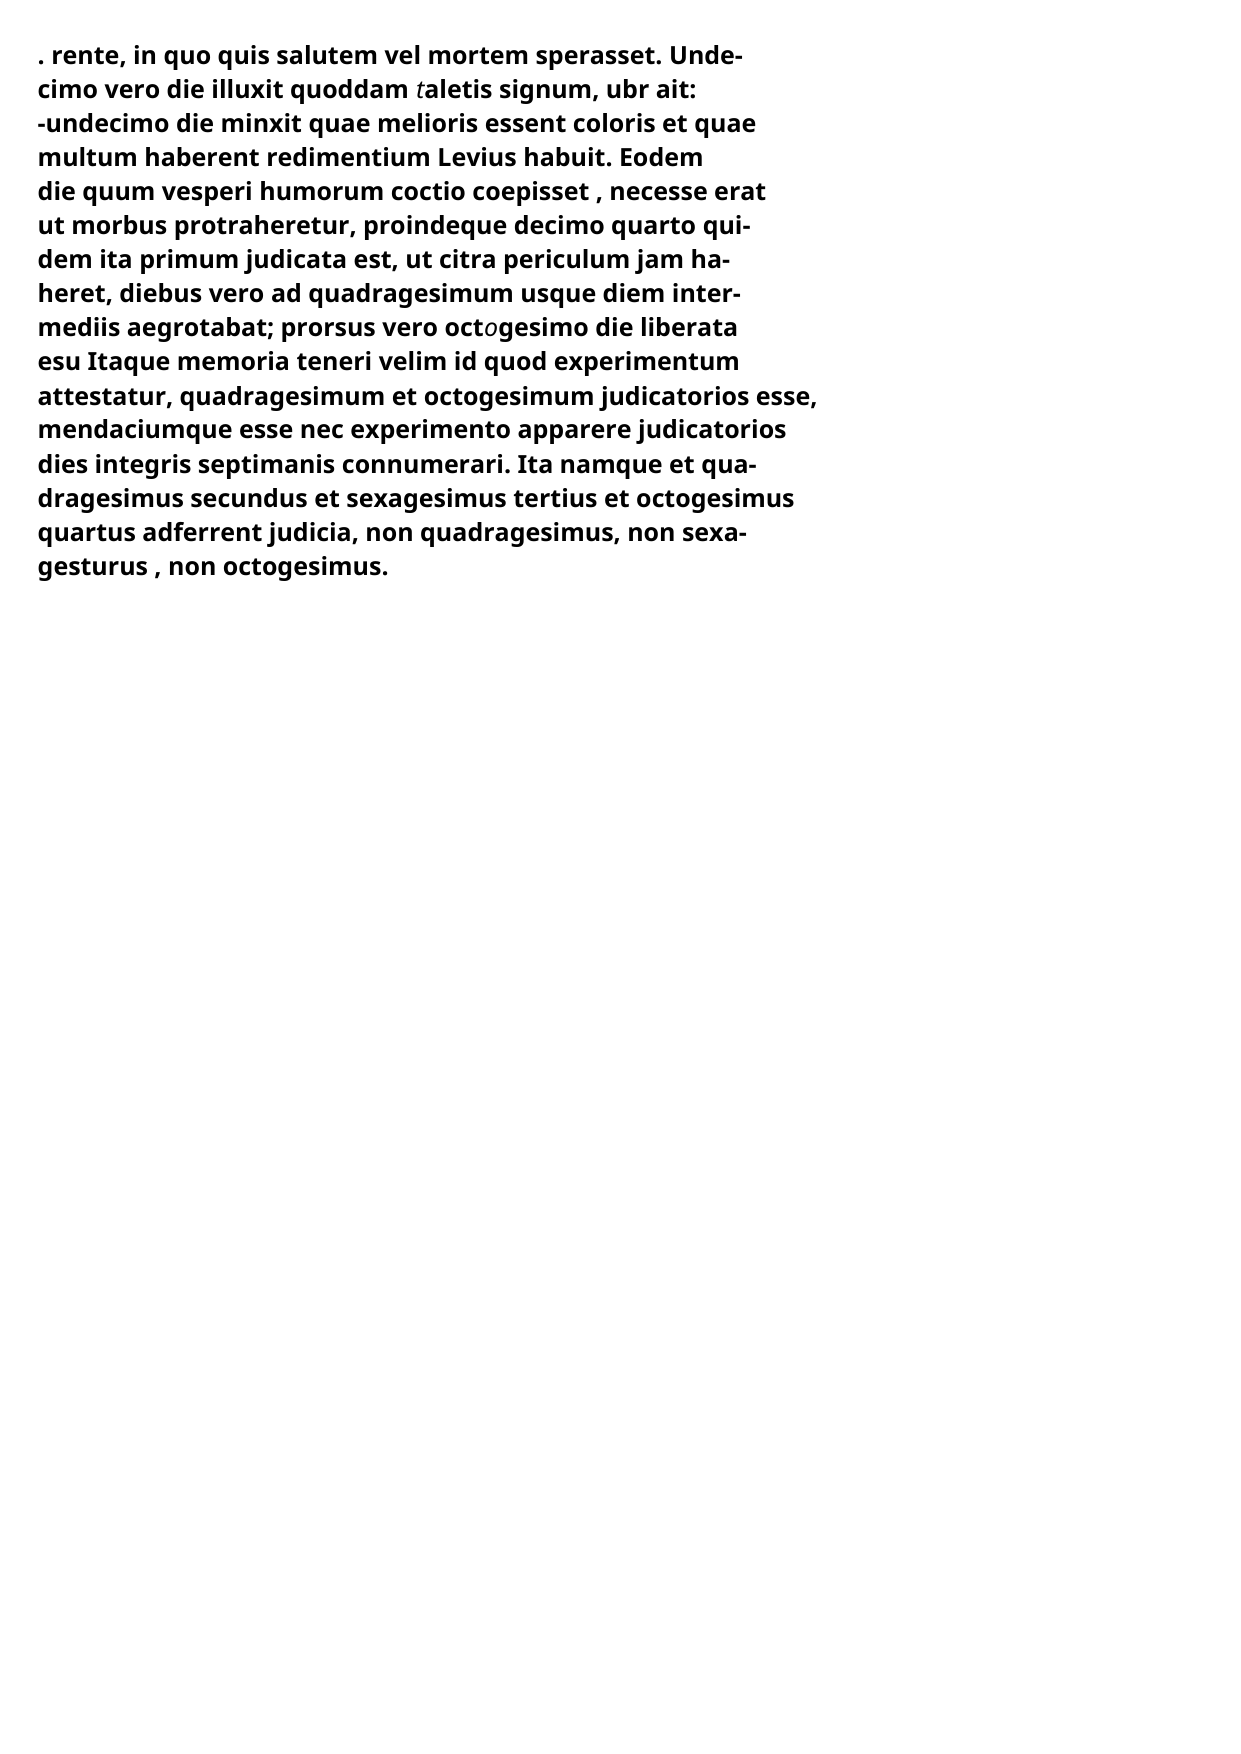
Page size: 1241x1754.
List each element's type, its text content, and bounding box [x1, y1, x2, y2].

text -undecimo die minxit quae melioris essent coloris et quae multum haberent redimentium Levius habuit. Eodem die quum vesperi humorum coctio coepisset , necesse erat ut morbus protraheretur, proindeque decimo quarto qui- dem ita primum judicata est, ut citra periculum jam ha- heret, diebus vero ad quadragesimum usque diem inter- mediis aegrotabat; prorsus vero octogesimo die liberata esu Itaque memoria teneri velim id quod experimentum attestatur, quadragesimum et octogesimum judicatorios esse, mendaciumque esse nec experimento apparere judicatorios dies integris septimanis connumerari. Ita namque et qua- dragesimus secundus et sexagesimus tertius et octogesimus quartus adferrent judicia, non quadragesimus, non sexa- gesturus , non octogesimus. [37, 106, 1203, 582]
text . rente, in quo quis salutem vel mortem sperasset. Unde- cimo vero die illuxit quoddam taletis signum, ubr ait: [37, 37, 1203, 106]
